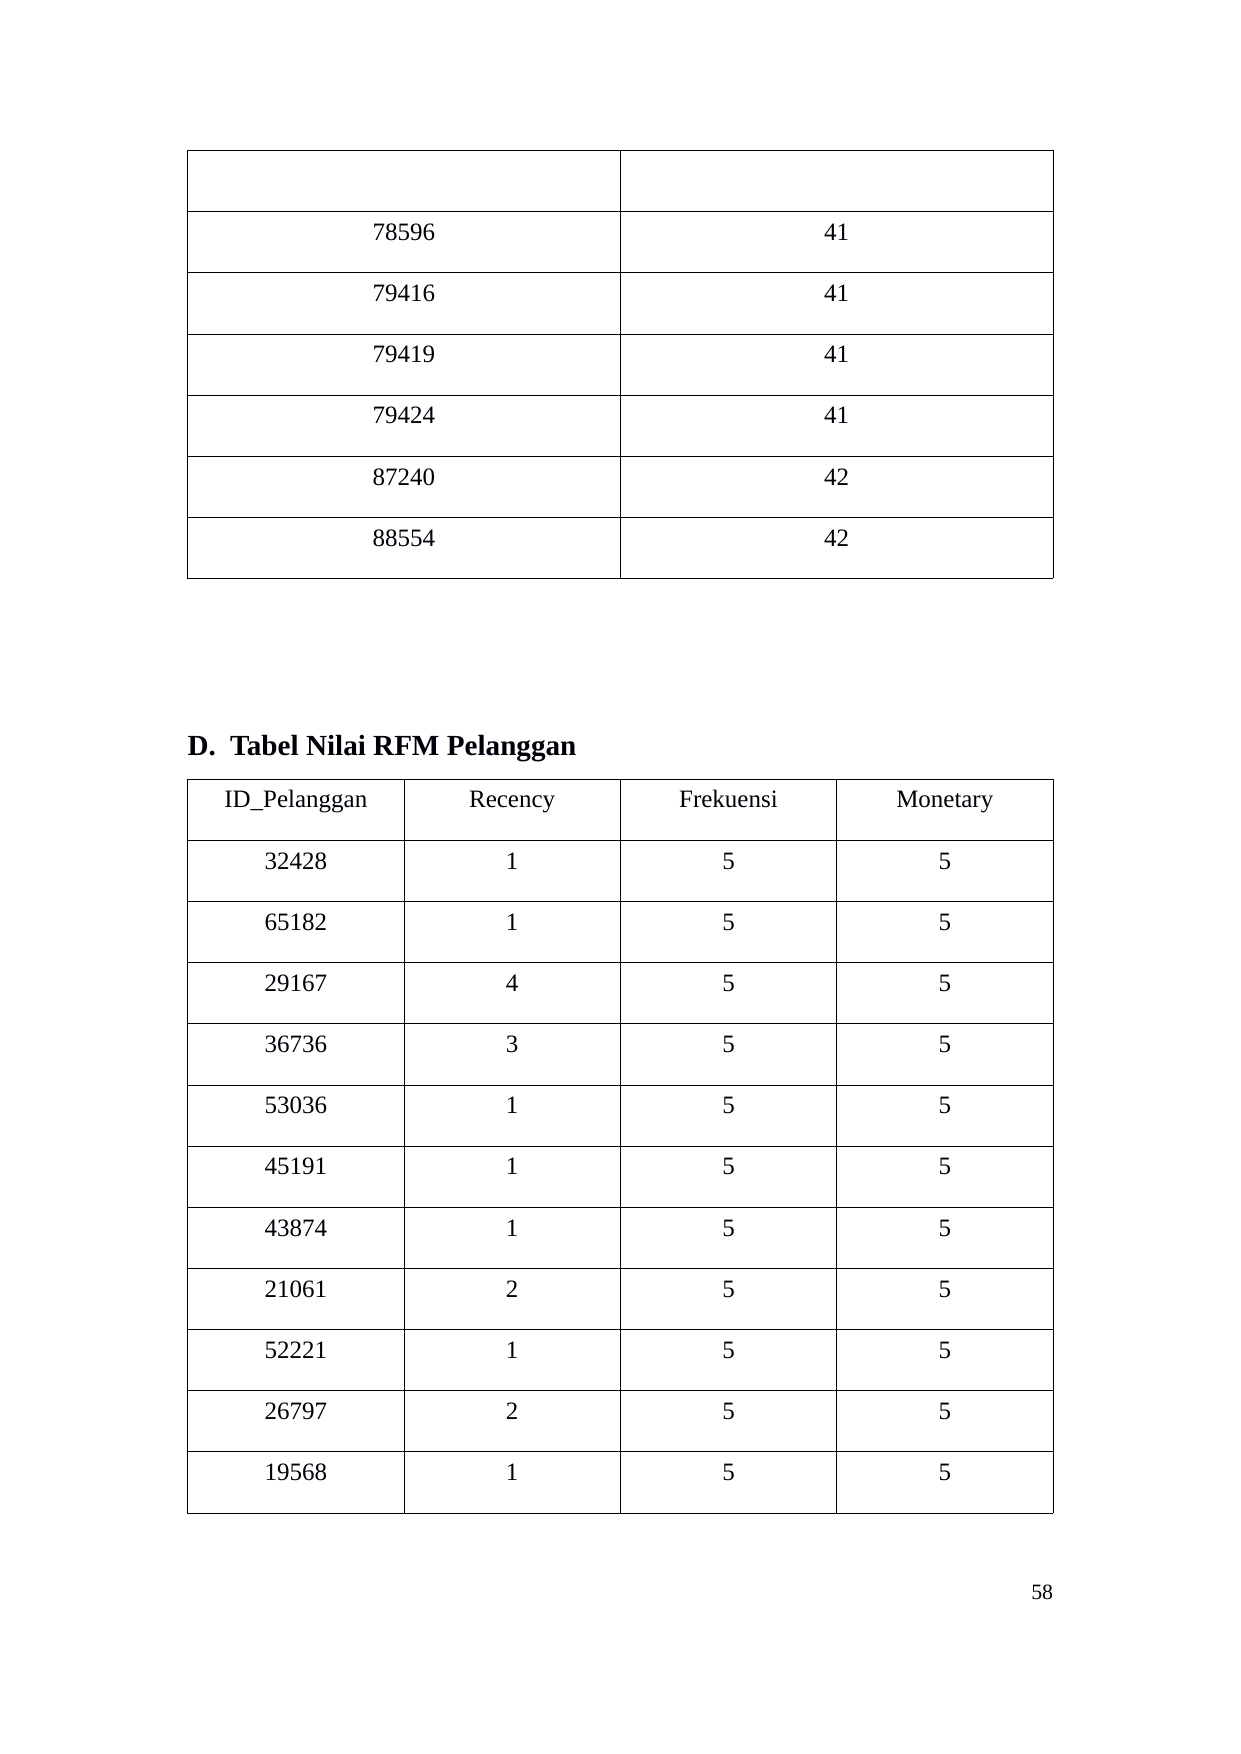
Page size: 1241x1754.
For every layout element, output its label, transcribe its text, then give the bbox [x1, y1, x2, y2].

table_cell 5 [621, 1147, 836, 1207]
table_cell 4 [405, 963, 620, 1023]
table_cell 5 [621, 963, 836, 1023]
table_header Frekuensi [621, 780, 836, 840]
table_cell 32428 [188, 841, 404, 901]
table_cell 45191 [188, 1147, 404, 1207]
table_cell 21061 [188, 1269, 404, 1329]
table_cell 65182 [188, 902, 404, 962]
table_cell 88554 [188, 518, 620, 578]
table_cell 5 [837, 1208, 1053, 1268]
table_cell 41 [621, 335, 1053, 394]
table_cell 52221 [188, 1330, 404, 1390]
table_cell 5 [837, 1391, 1053, 1451]
table_cell 1 [405, 1208, 620, 1268]
table_cell 5 [621, 841, 836, 901]
table_cell 5 [621, 1208, 836, 1268]
table_cell 5 [837, 1147, 1053, 1207]
table_header Recency [405, 780, 620, 840]
table_cell 43874 [188, 1208, 404, 1268]
table_cell 5 [621, 902, 836, 962]
table_cell 41 [621, 273, 1053, 333]
table_cell 5 [837, 1024, 1053, 1084]
table_cell 5 [837, 1269, 1053, 1329]
table_cell 53036 [188, 1086, 404, 1146]
table_cell 5 [621, 1269, 836, 1329]
table_cell [621, 151, 1053, 211]
table_cell 1 [405, 841, 620, 901]
table_cell [188, 151, 620, 211]
table_cell 78596 [188, 212, 620, 272]
table_cell 5 [621, 1452, 836, 1512]
table_cell 36736 [188, 1024, 404, 1084]
table_cell 5 [837, 1452, 1053, 1512]
table_cell 41 [621, 212, 1053, 272]
table_cell 2 [405, 1269, 620, 1329]
table_cell 79424 [188, 396, 620, 456]
table_cell 3 [405, 1024, 620, 1084]
table_cell 2 [405, 1391, 620, 1451]
table_cell 1 [405, 1147, 620, 1207]
table_cell 79416 [188, 273, 620, 333]
table_cell 5 [837, 1086, 1053, 1146]
table_cell 5 [621, 1330, 836, 1390]
table_header ID_Pelanggan [188, 780, 404, 840]
table_cell 42 [621, 518, 1053, 578]
subtitle D. Tabel Nilai RFM Pelanggan [187, 728, 1053, 762]
table_cell 5 [621, 1391, 836, 1451]
table_cell 26797 [188, 1391, 404, 1451]
table_cell 29167 [188, 963, 404, 1023]
table_cell 41 [621, 396, 1053, 456]
table_cell 5 [837, 841, 1053, 901]
table_cell 5 [837, 902, 1053, 962]
table_cell 79419 [188, 335, 620, 394]
table_cell 5 [621, 1024, 836, 1084]
table_cell 1 [405, 902, 620, 962]
table_cell 87240 [188, 457, 620, 517]
table_cell 42 [621, 457, 1053, 517]
table_header Monetary [837, 780, 1053, 840]
table_cell 1 [405, 1086, 620, 1146]
table_cell 19568 [188, 1452, 404, 1512]
table_cell 5 [837, 963, 1053, 1023]
table_cell 5 [837, 1330, 1053, 1390]
table_cell 5 [621, 1086, 836, 1146]
table_cell 1 [405, 1330, 620, 1390]
table_cell 1 [405, 1452, 620, 1512]
